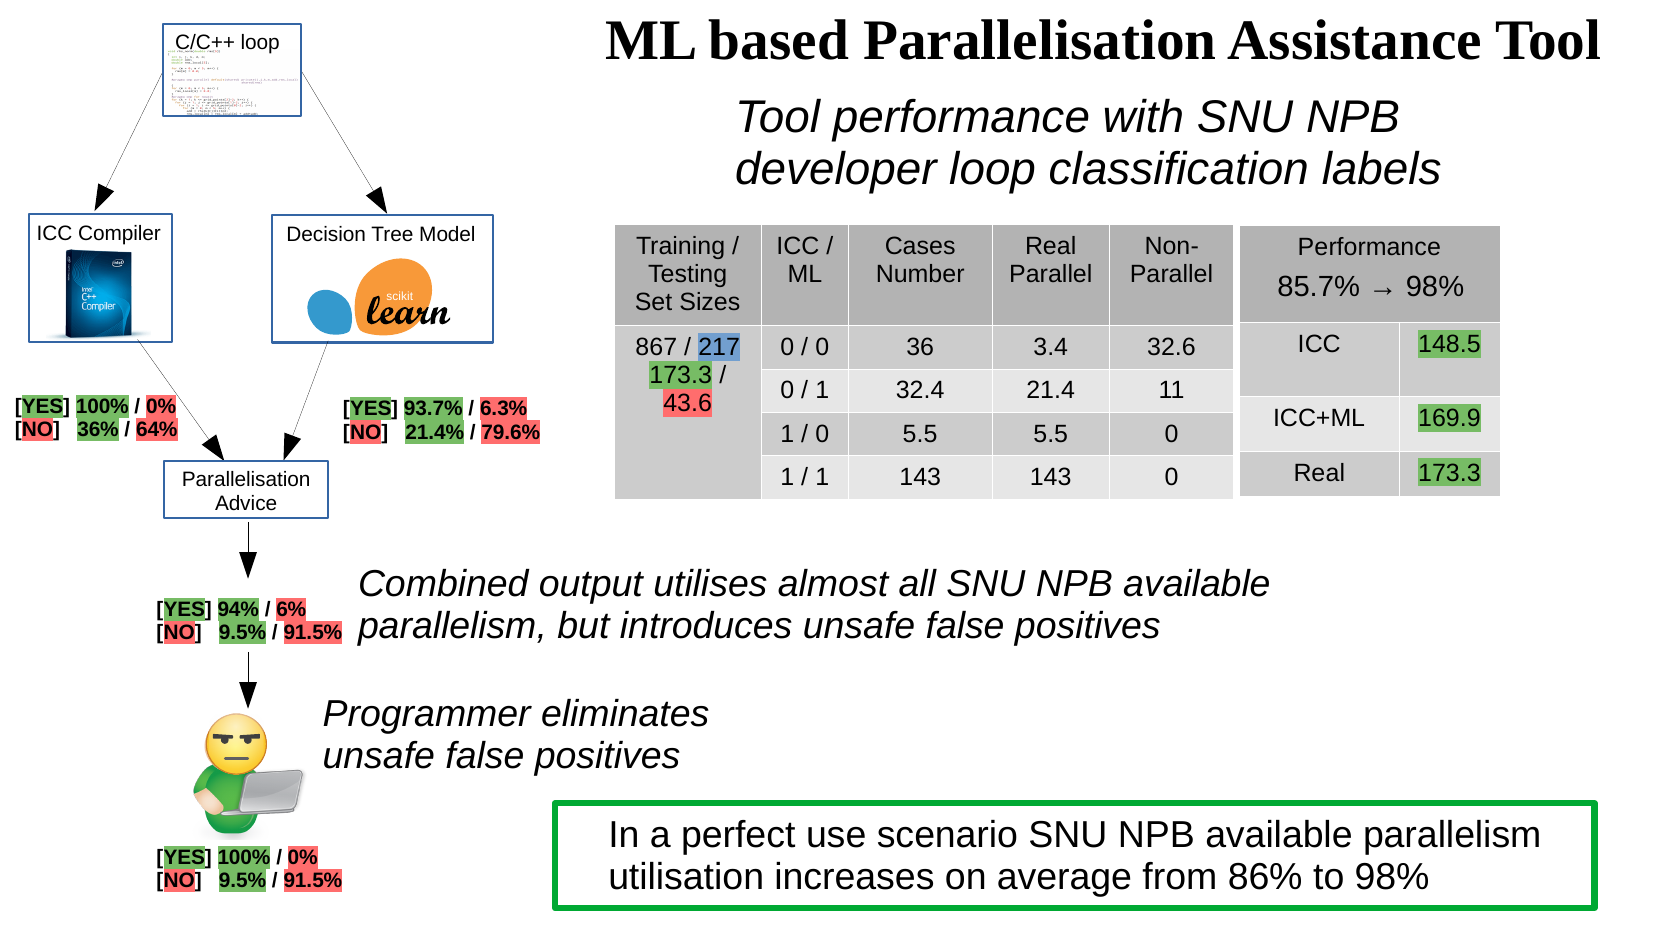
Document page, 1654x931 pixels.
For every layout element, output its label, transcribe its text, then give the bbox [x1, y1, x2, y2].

table_cell 11 [1110, 370, 1233, 412]
table_cell 5.5 [993, 413, 1109, 455]
table_cell 0 / 0 [762, 326, 848, 369]
text_box [YES] 93.7% / 6.3% [NO] 21.4% / 79.6% [328, 389, 565, 452]
table_header ICC / ML [762, 225, 848, 325]
table_cell 3.4 [993, 326, 1109, 369]
picture [46, 276, 151, 341]
text_box [YES] 94% / 6% [NO] 9.5% / 91.5% [141, 590, 308, 652]
picture [307, 259, 451, 336]
picture [166, 104, 300, 115]
picture [188, 708, 309, 840]
table_cell 143 [849, 456, 992, 499]
table_header Cases Number [849, 225, 992, 325]
table_cell 0 [1110, 456, 1233, 499]
table_cell 148.5 [1400, 323, 1500, 396]
table_header Performance [1240, 226, 1500, 322]
table_cell ICC+ML [1240, 397, 1399, 451]
table_cell 173.3 [1400, 452, 1500, 496]
table_cell 21.4 [993, 370, 1109, 412]
text_box 85.7% → 98% [1262, 262, 1489, 343]
table_cell 0 / 1 [762, 370, 848, 412]
text_box Programmer eliminates unsafe false positives [272, 685, 756, 803]
table_cell 169.9 [1400, 397, 1500, 451]
table_header Non-Parallel [1110, 225, 1233, 325]
text_box Parallelisation Advice [164, 460, 329, 522]
text_box ICC Compiler [10, 214, 188, 276]
table_cell 5.5 [849, 413, 992, 455]
title ML based Parallelisation Assistance Tool [555, 0, 1654, 84]
table_cell 143 [993, 456, 1109, 499]
table_cell 1 / 0 [762, 413, 848, 455]
table_cell 1 / 1 [762, 456, 848, 499]
table_cell 32.6 [1110, 326, 1233, 369]
table_header Training / Testing Set Sizes [615, 225, 761, 325]
table_cell ICC [1240, 323, 1399, 396]
table_header Real Parallel [993, 225, 1109, 325]
table_cell 867 / 217 173.3 / 43.6 [615, 326, 761, 499]
table_cell 32.4 [849, 370, 992, 412]
text_box C/C++ loop [153, 23, 302, 104]
table_cell 0 [1110, 413, 1233, 455]
text_box Combined output utilises almost all SNU NPB available parallelism, but introduces unsafe false positives [308, 555, 1288, 662]
text_box [YES] 100% / 0% [NO] 9.5% / 91.5% [141, 838, 367, 924]
text_box Decision Tree Model [273, 216, 492, 259]
text_box In a perfect use scenario SNU NPB available parallelism utilisation increases on average from 86% to 98% [555, 803, 1595, 909]
table_cell Real [1240, 452, 1399, 496]
text_box [YES] 100% / 0% [NO] 36% / 64% [0, 387, 201, 449]
text_box Tool performance with SNU NPB developer loop classification labels [685, 83, 1548, 202]
table_cell 36 [849, 326, 992, 369]
